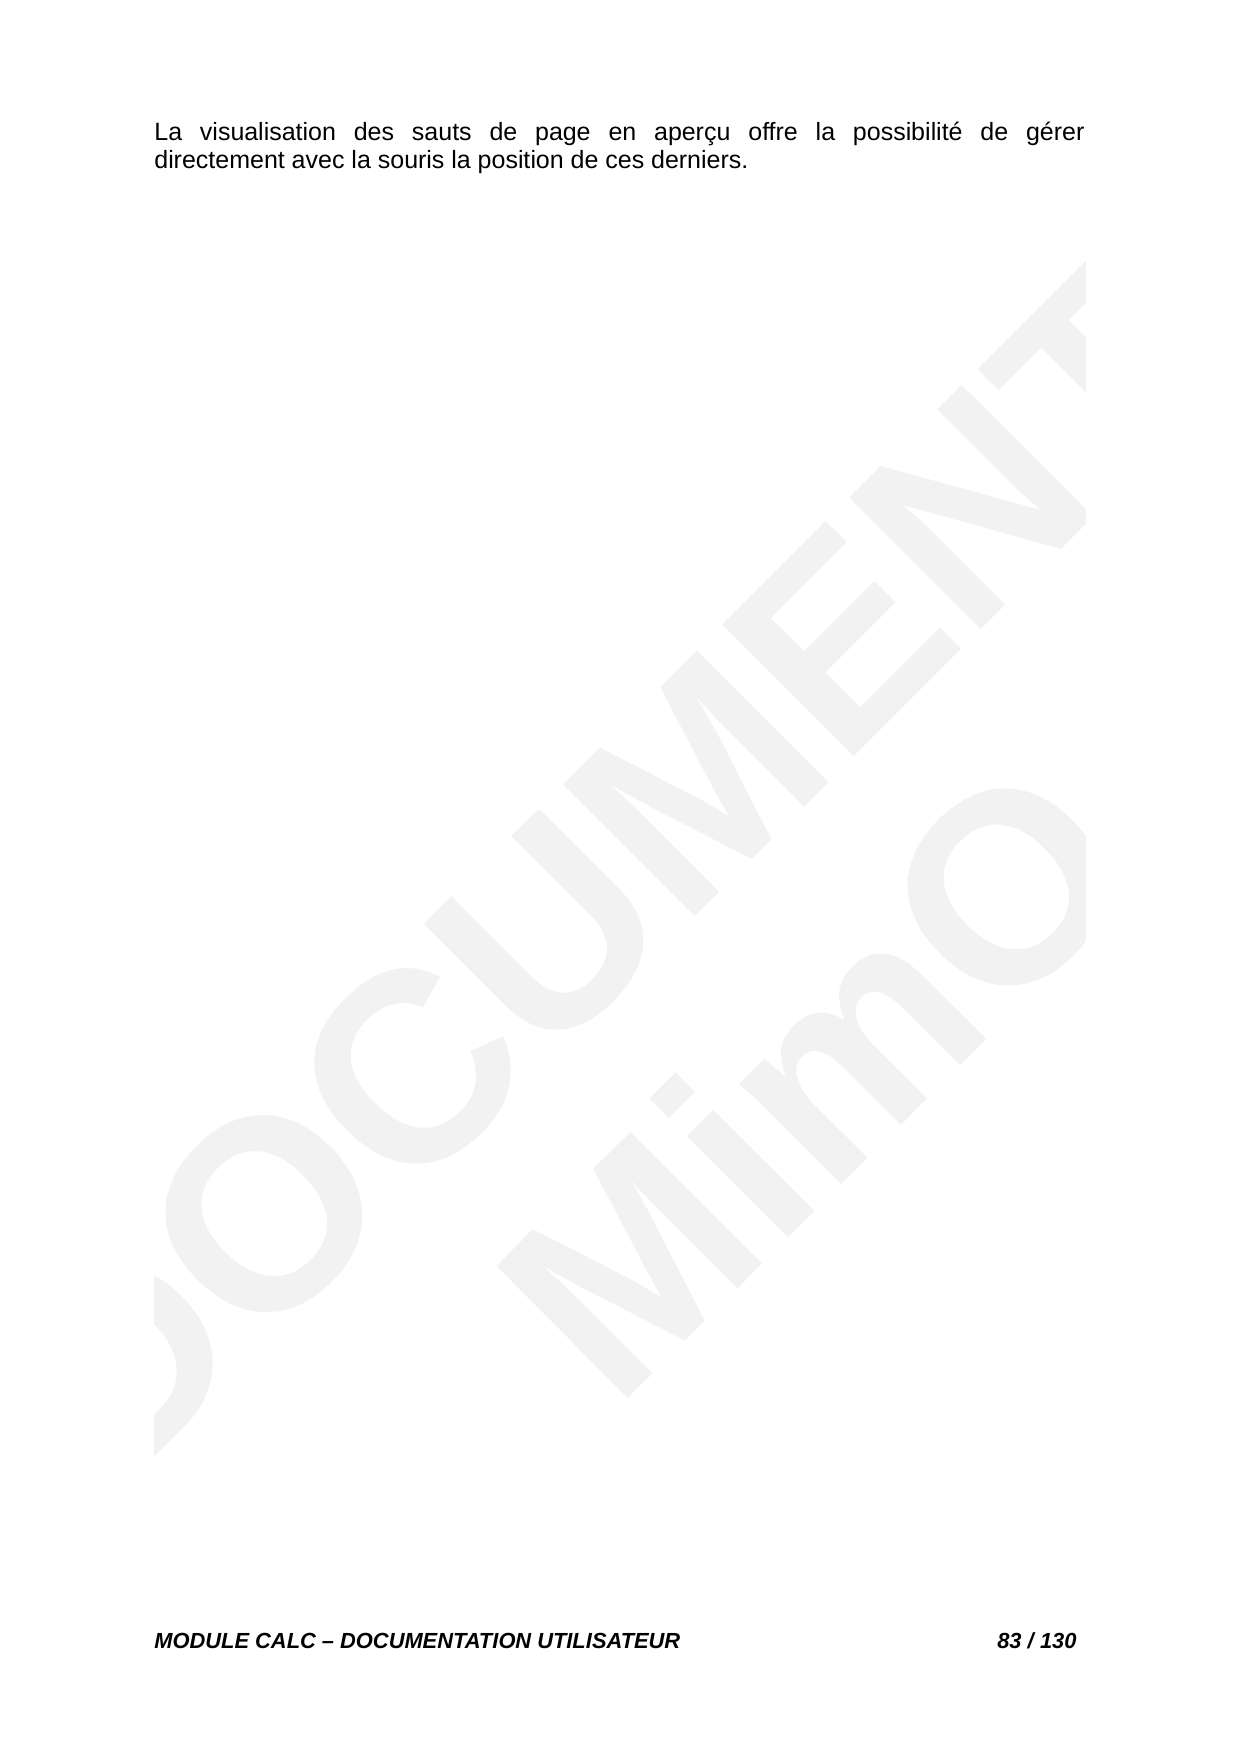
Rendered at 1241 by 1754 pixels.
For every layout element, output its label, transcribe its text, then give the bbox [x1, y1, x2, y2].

text La visualisation des sauts de page en aperçu offre la possibilité de gérer directement avec la souris la position de ces derniers. [154, 118, 1086, 174]
